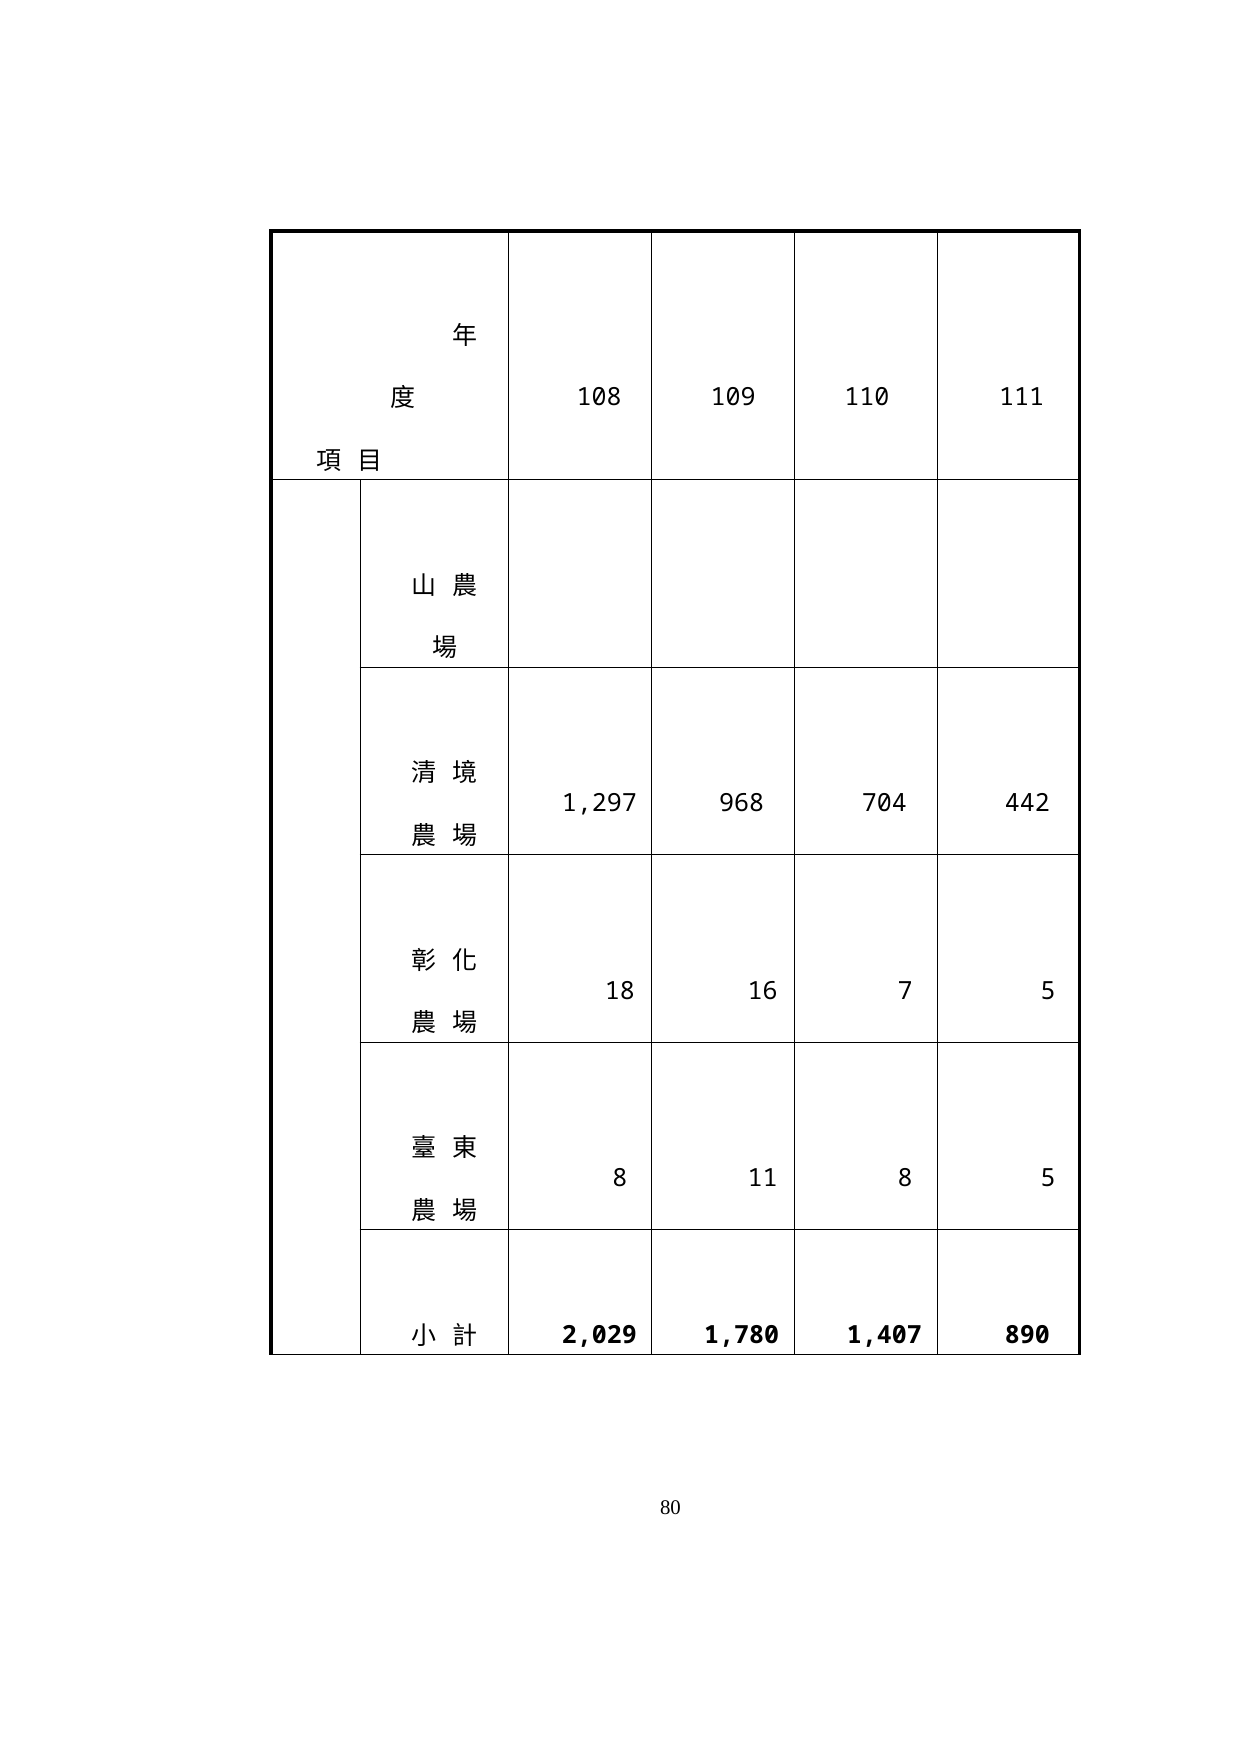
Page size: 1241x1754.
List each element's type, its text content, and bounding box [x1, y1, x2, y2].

table_cell 5 [938, 855, 1078, 1042]
table_cell 704 [795, 668, 937, 854]
table_cell 2,029 [509, 1230, 651, 1354]
table_header 111 [938, 233, 1078, 479]
table_cell 18 [509, 855, 651, 1042]
table_cell [652, 480, 794, 667]
table_cell 890 [938, 1230, 1078, 1354]
table_cell 臺東農場 [361, 1043, 508, 1229]
table_cell [509, 480, 651, 667]
table_header 年度 項目 [273, 233, 508, 479]
table_cell 小計 [361, 1230, 508, 1354]
table_cell [273, 480, 360, 1354]
table_cell 彰化農場 [361, 855, 508, 1042]
table_cell 968 [652, 668, 794, 854]
table_cell 5 [938, 1043, 1078, 1229]
table_cell 1,407 [795, 1230, 937, 1354]
table_header 108 [509, 233, 651, 479]
table_cell 7 [795, 855, 937, 1042]
table_cell 11 [652, 1043, 794, 1229]
table_cell 1,297 [509, 668, 651, 854]
table_cell 山農場 [361, 480, 508, 667]
table_cell 8 [509, 1043, 651, 1229]
table_header 110 [795, 233, 937, 479]
table_cell 1,780 [652, 1230, 794, 1354]
table_cell 442 [938, 668, 1078, 854]
table_cell [795, 480, 937, 667]
table_header 109 [652, 233, 794, 479]
table_cell [938, 480, 1078, 667]
table_cell 清境農場 [361, 668, 508, 854]
table_cell 16 [652, 855, 794, 1042]
table_cell 8 [795, 1043, 937, 1229]
